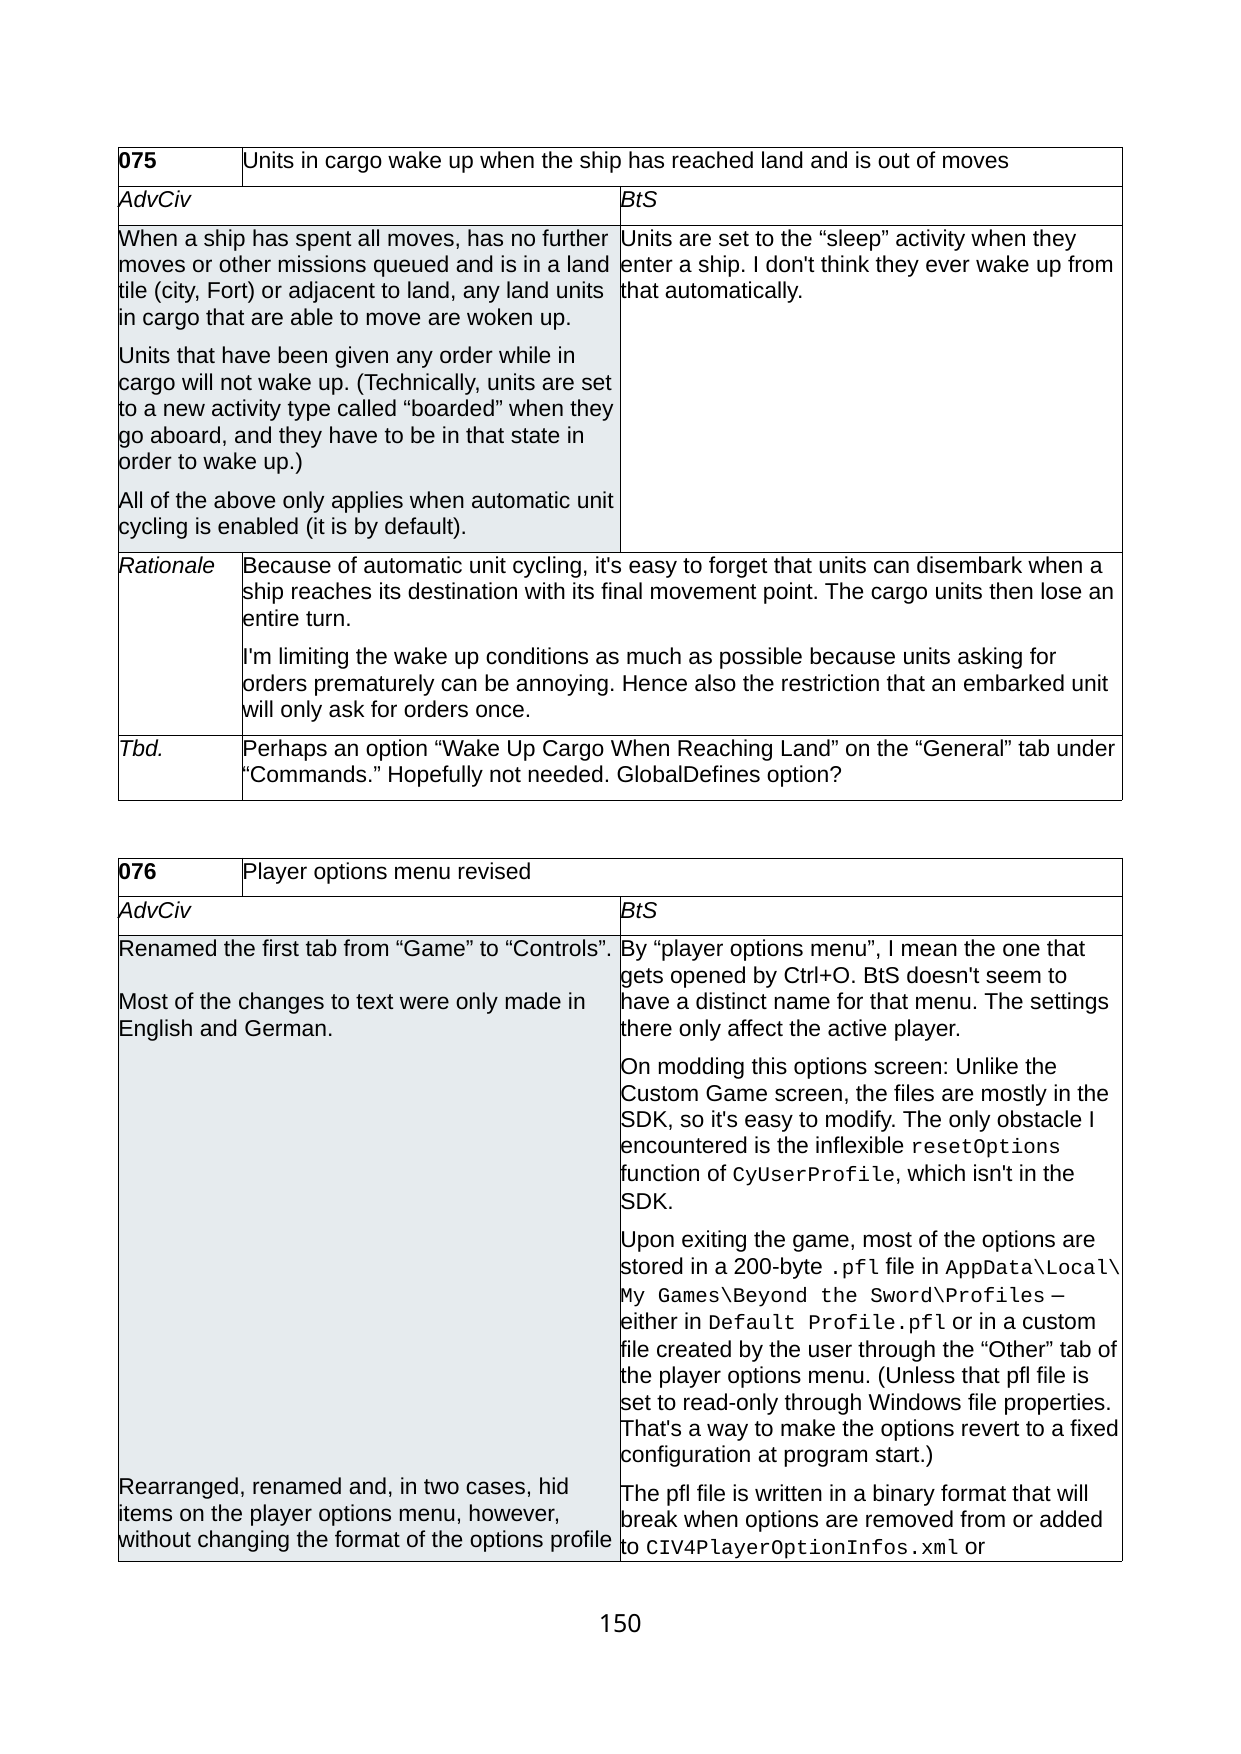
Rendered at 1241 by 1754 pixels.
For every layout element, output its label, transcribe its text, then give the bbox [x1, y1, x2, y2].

table_cell Units are set to the “sleep” activity when they enter a ship. I don't think they ever wake up from that automatically. [621, 226, 1122, 552]
table_header 076 [119, 859, 242, 896]
table_header Units in cargo wake up when the ship has reached land and is out of moves [243, 148, 1122, 186]
table_cell AdvCiv [119, 187, 620, 224]
table_cell Renamed the first tab from “Game” to “Controls”. Most of the changes to text were only made in English and German. Rearranged, renamed and, in two cases, hid items on the player options menu, however, without changing the format of the options profile [119, 936, 620, 1561]
table_cell BtS [621, 897, 1122, 935]
table_cell AdvCiv [119, 897, 620, 935]
table_cell When a ship has spent all moves, has no further moves or other missions queued and is in a land tile (city, Fort) or adjacent to land, any land units in cargo that are able to move are woken up. Units that have been given any order while in cargo will not wake up. (Technically, units are set to a new activity type called “boarded” when they go aboard, and they have to be in that state in order to wake up.) All of the above only applies when automatic unit cycling is enabled (it is by default). [119, 226, 620, 552]
table_cell Rationale [119, 553, 242, 735]
table_cell By “player options menu”, I mean the one that gets opened by Ctrl+O. BtS doesn't seem to have a distinct name for that menu. The settings there only affect the active player. On modding this options screen: Unlike the Custom Game screen, the files are mostly in the SDK, so it's easy to modify. The only obstacle I encountered is the inflexible resetOptions function of CyUserProfile, which isn't in the SDK. Upon exiting the game, most of the options are stored in a 200-byte .pfl file in AppData\Local\My Games\Beyond the Sword\Profiles – either in Default Profile.pfl or in a custom file created by the user through the “Other” tab of the player options menu. (Unless that pfl file is set to read-only through Windows file properties. That's a way to make the options revert to a fixed configuration at program start.) The pfl file is written in a binary format that will break when options are removed from or added to CIV4PlayerOptionInfos.xml or [621, 936, 1122, 1561]
table_cell Tbd. [119, 736, 242, 800]
table_cell Because of automatic unit cycling, it's easy to forget that units can disembark when a ship reaches its destination with its final movement point. The cargo units then lose an entire turn. I'm limiting the wake up conditions as much as possible because units asking for orders prematurely can be annoying. Hence also the restriction that an embarked unit will only ask for orders once. [243, 553, 1122, 735]
table_header 075 [119, 148, 242, 186]
table_cell BtS [621, 187, 1122, 224]
table_cell Perhaps an option “Wake Up Cargo When Reaching Land” on the “General” tab under “Commands.” Hopefully not needed. GlobalDefines option? [243, 736, 1122, 800]
table_header Player options menu revised [243, 859, 1122, 896]
